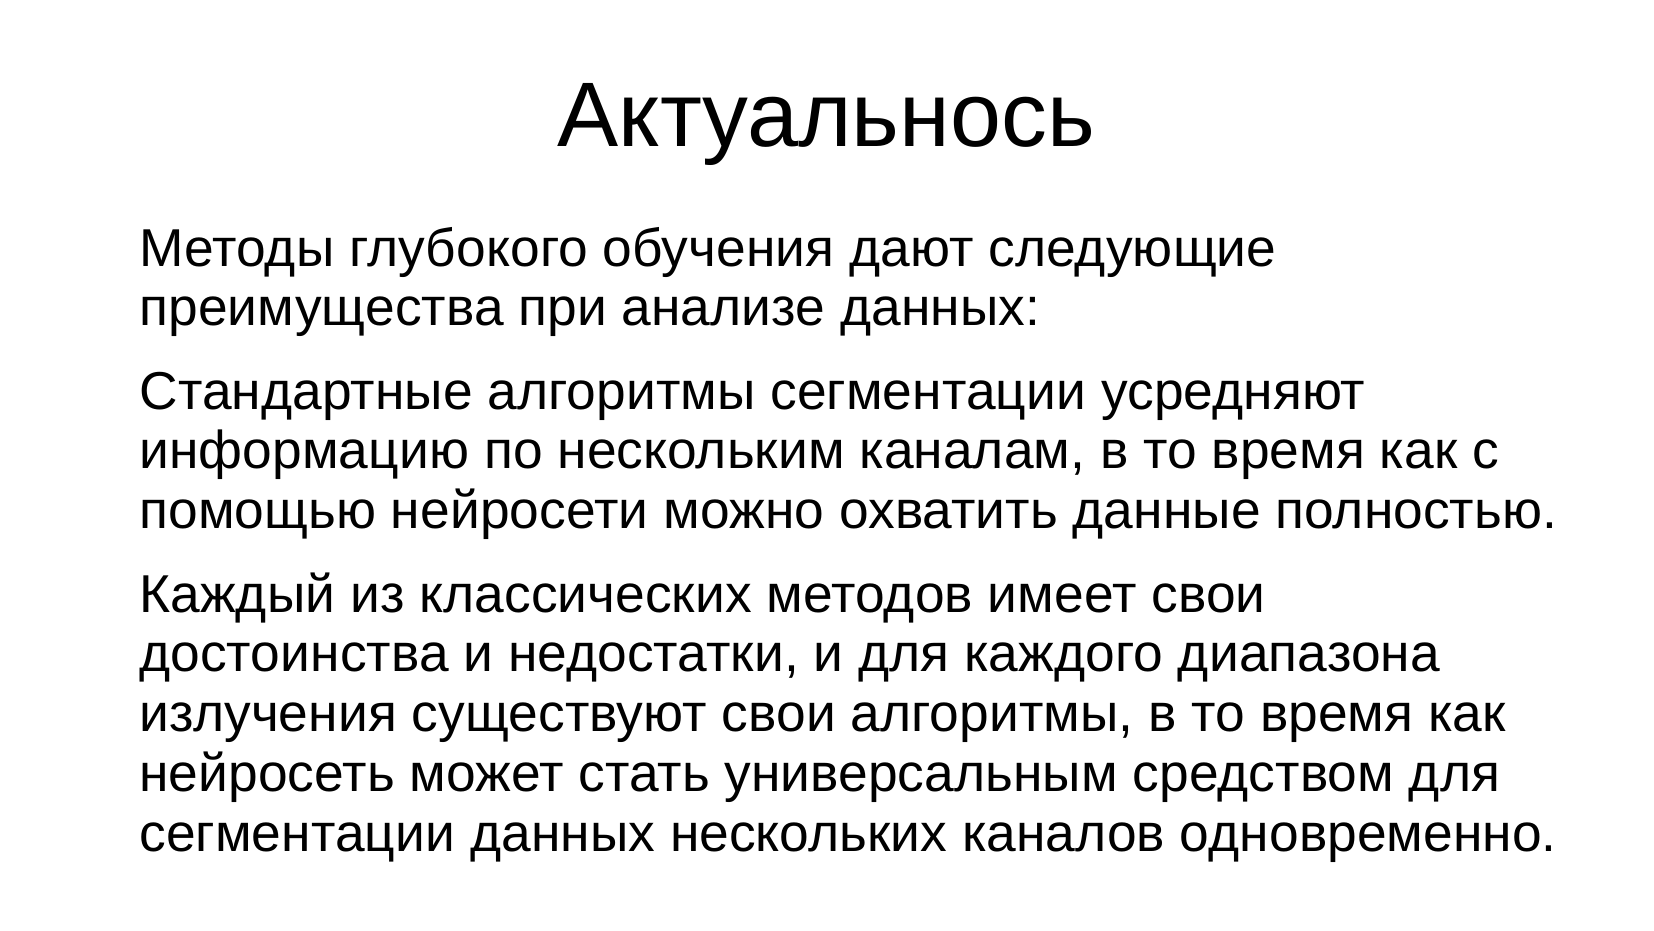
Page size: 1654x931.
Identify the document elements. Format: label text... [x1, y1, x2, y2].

title Актуальнось [82, 37, 1571, 193]
list Методы глубокого обучения дают следующие преимущества при анализе данных: Стандартные алгоритмы сегментации усредняют информацию по нескольким каналам, в то время как с помощью нейросети можно охватить данные полностью. Каждый из классических методов имеет свои достоинства и недостатки, и для каждого диапазона излучения существуют свои алгоритмы, в то время как нейросеть может стать универсальным средством для сегментации данных нескольких каналов одновременно. [82, 217, 1571, 886]
